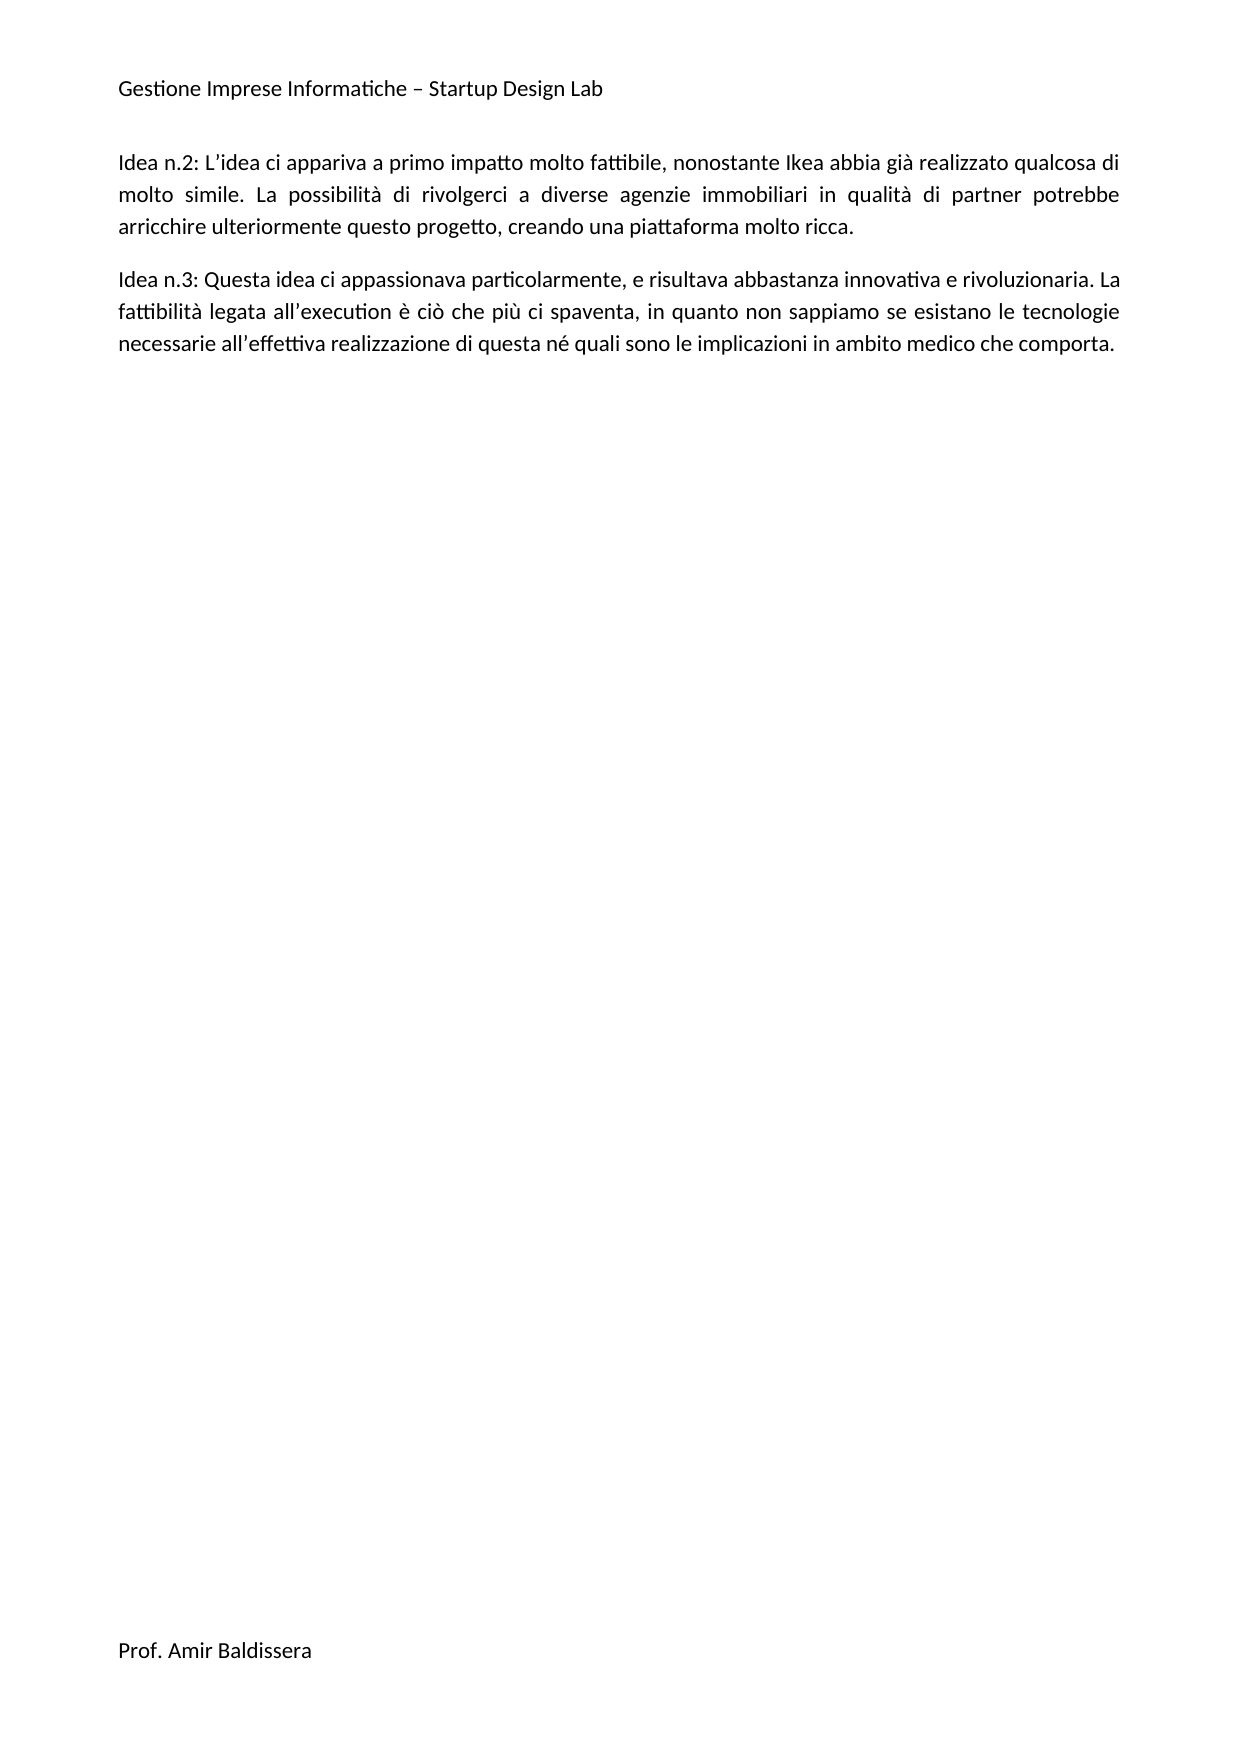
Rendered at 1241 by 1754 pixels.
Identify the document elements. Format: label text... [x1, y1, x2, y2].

text Idea n.2: L’idea ci appariva a primo impatto molto fattibile, nonostante Ikea abbia già realizzato qualcosa di molto simile. La possibilità di rivolgerci a diverse agenzie immobiliari in qualità di partner potrebbe arricchire ulteriormente questo progetto, creando una piattaforma molto ricca. [118, 148, 1122, 240]
text Idea n.3: Questa idea ci appassionava particolarmente, e risultava abbastanza innovativa e rivoluzionaria. La fattibilità legata all’execution è ciò che più ci spaventa, in quanto non sappiamo se esistano le tecnologie necessarie all’effettiva realizzazione di questa né quali sono le implicazioni in ambito medico che comporta. [118, 265, 1122, 357]
